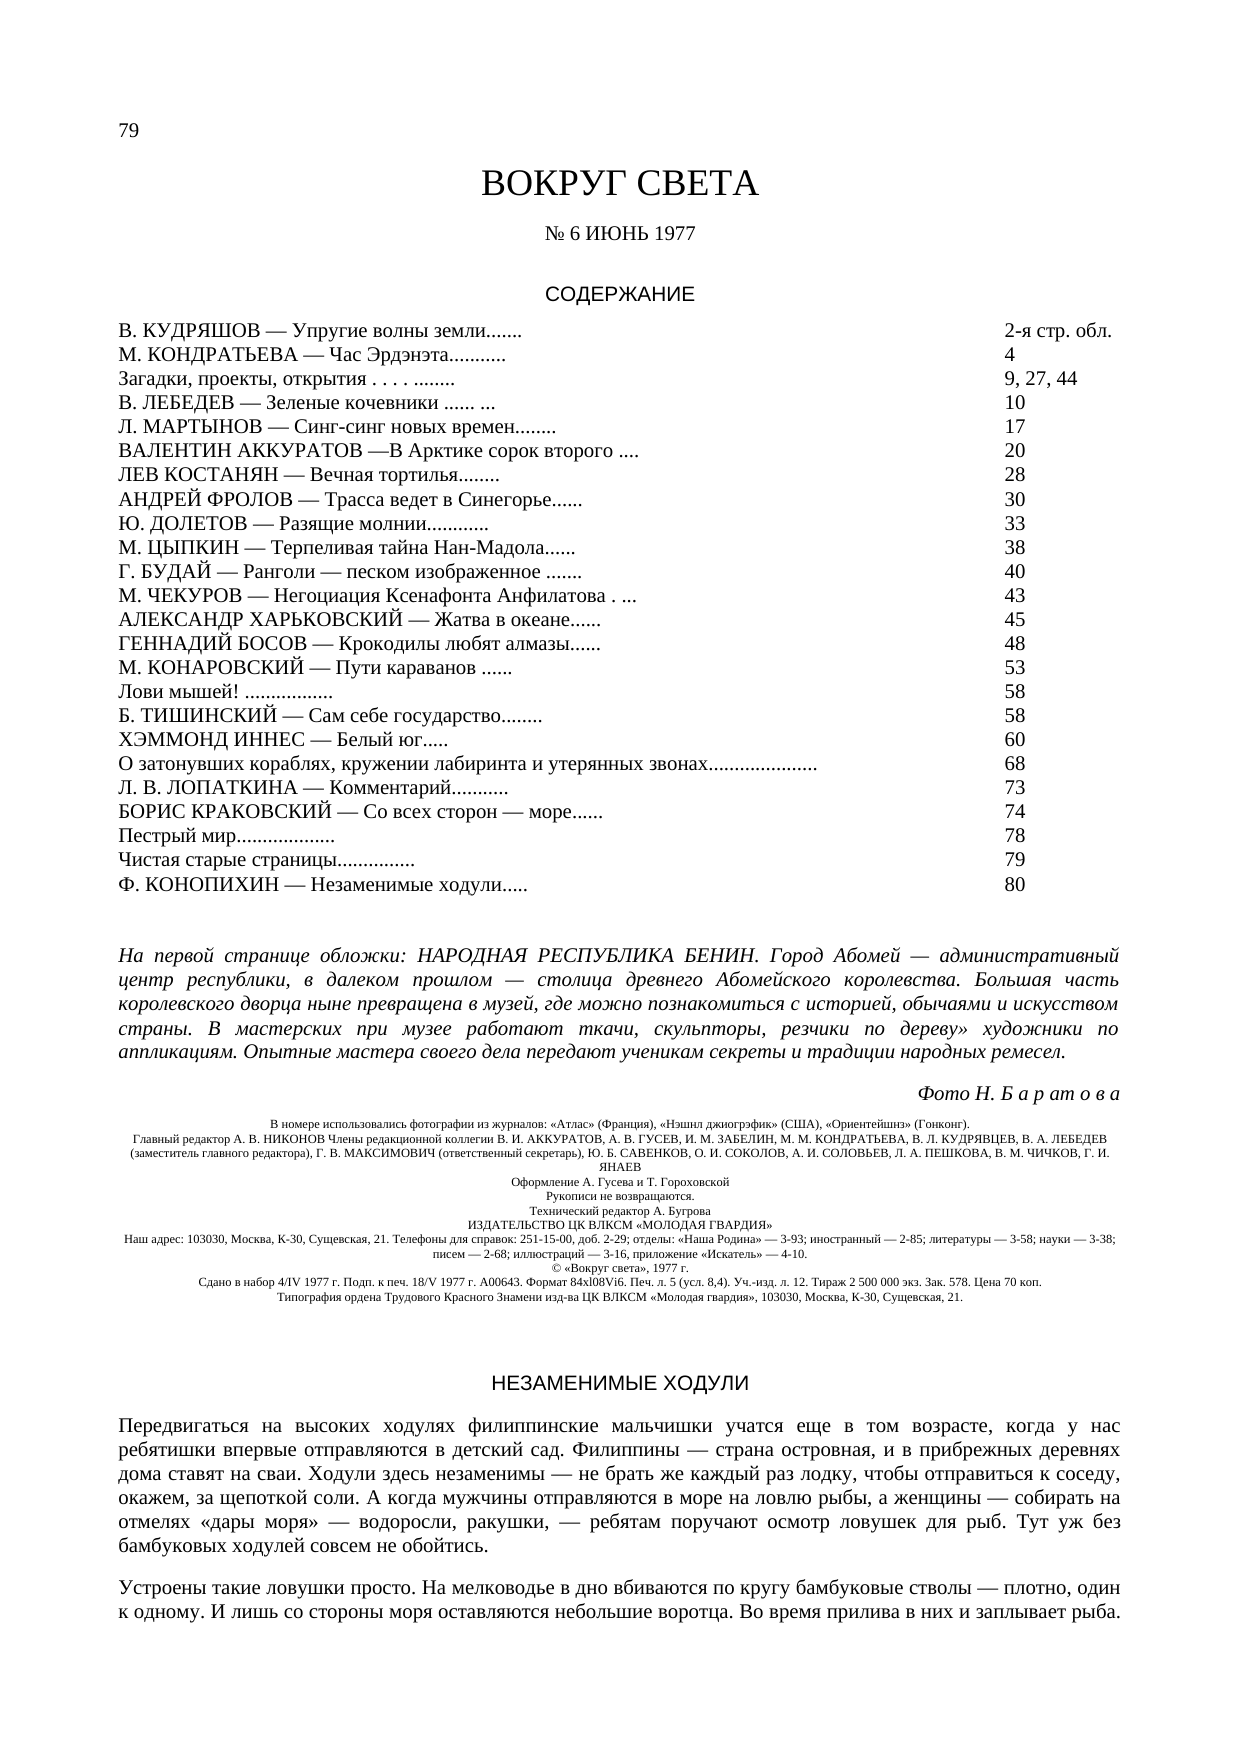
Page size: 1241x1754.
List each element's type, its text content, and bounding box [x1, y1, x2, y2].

text В. КУДРЯШОВ — Упругие волны земли....... 2-я стр. обл. [118, 318, 1122, 342]
text В. ЛЕБЕДЕВ — Зеленые кочевники ...... ... 10 [118, 390, 1122, 414]
text ИЗДАТЕЛЬСТВО ЦК ВЛКСМ «МОЛОДАЯ ГВАРДИЯ» [118, 1218, 1122, 1232]
text Типография ордена Трудового Красного Знамени изд-ва ЦК ВЛКСМ «Молодая гвардия», 103030, Москва, К-30, Сущевская, 21. [118, 1289, 1122, 1304]
text Чистая старые страницы............... 79 [118, 847, 1122, 871]
text Сдано в набор 4/IV 1977 г. Подп. к печ. 18/V 1977 г. А00643. Формат 84xl08Vi6. Печ. л. 5 (усл. 8,4). Уч.-изд. л. 12. Тираж 2 500 000 экз. Зак. 578. Цена 70 коп. [118, 1275, 1122, 1289]
text Г. БУДАЙ — Ранголи — песком изображенное ....... 40 [118, 559, 1122, 583]
text Загадки, проекты, открытия . . . . ........ 9, 27, 44 [118, 366, 1122, 390]
text М. ЦЫПКИН — Терпеливая тайна Нан-Мадола...... 38 [118, 534, 1122, 559]
text М. ЧЕКУРОВ — Негоциация Ксенафонта Анфилатова . ... 43 [118, 583, 1122, 607]
text № 6 ИЮНЬ 1977 [118, 221, 1122, 245]
text ВОКРУГ СBETA [118, 160, 1122, 203]
text М. КОНДРАТЬЕВА — Час Эрдэнэта........... 4 [118, 342, 1122, 366]
text Рукописи не возвращаются. [118, 1189, 1122, 1203]
text ХЭММОНД ИННЕС — Белый юг..... 60 [118, 727, 1122, 751]
text ЛЕВ КОСТАНЯН — Вечная тортилья........ 28 [118, 462, 1122, 486]
text ГЕННАДИЙ БОСОВ — Крокодилы любят алмазы...... 48 [118, 631, 1122, 655]
text © «Вокруг света», 1977 г. [118, 1261, 1122, 1275]
text Б. ТИШИНСКИЙ — Сам себе государство........ 58 [118, 703, 1122, 727]
text Фото Н. Б а р ат о в а [118, 1081, 1122, 1105]
text 79 [118, 118, 1122, 142]
text Лови мышей! ................. 58 [118, 679, 1122, 703]
subtitle СОДЕРЖАНИЕ [118, 282, 1122, 306]
subtitle НЕЗАМЕНИМЫЕ ХОДУЛИ [118, 1371, 1122, 1395]
text Л. МАРТЫНОВ — Синг-синг новых времен........ 17 [118, 414, 1122, 438]
text Ф. КОНОПИХИН — Незаменимые ходули..... 80 [118, 871, 1122, 896]
text Устроены такие ловушки просто. На мелководье в дно вбиваются по кругу бамбуковые стволы — плотно, один к одному. И лишь со стороны моря оставляются небольшие воротца. Во время прилива в них и заплывает рыба. [118, 1575, 1122, 1623]
text Передвигаться на высоких ходулях филиппинские мальчишки учатся еще в том возрасте, когда у нас ребятишки впервые отправляются в детский сад. Филиппины — страна островная, и в прибрежных деревнях дома ставят на сваи. Ходули здесь незаменимы — не брать же каждый раз лодку, чтобы отправиться к соседу, окажем, за щепоткой соли. А когда мужчины отправляются в море на ловлю рыбы, а женщины — собирать на отмелях «дары моря» — водоросли, ракушки, — ребятам поручают осмотр ловушек для рыб. Тут уж без бамбуковых ходулей совсем не обойтись. [118, 1413, 1122, 1557]
text БОРИС КРАКОВСКИЙ — Со всех сторон — море...... 74 [118, 799, 1122, 823]
text Наш адрес: 103030, Москва, К-30, Сущевская, 21. Телефоны для справок: 251-15-00, доб. 2-29; отделы: «Наша Родина» — 3-93; иностранный — 2-85; литературы — 3-58; науки — 3-38; писем — 2-68; иллюстраций — 3-16, приложение «Искатель» — 4-10. [118, 1232, 1122, 1261]
text В номере использовались фотографии из журналов: «Атлас» (Франция), «Нэшнл джиогрэфик» (США), «Ориентейшнз» (Гонконг). [118, 1117, 1122, 1131]
text АЛЕКСАНДР ХАРЬКОВСКИЙ — Жатва в океане...... 45 [118, 607, 1122, 631]
text АНДРЕЙ ФРОЛОВ — Трасса ведет в Синегорье...... 30 [118, 486, 1122, 511]
text ВАЛЕНТИН АККУРАТОВ —В Арктике сорок второго .... 20 [118, 438, 1122, 462]
text О затонувших кораблях, кружении лабиринта и утерянных звонах..................... 68 [118, 751, 1122, 775]
text Технический редактор А. Бугрова [118, 1203, 1122, 1218]
text Пестрый мир................... 78 [118, 823, 1122, 847]
text Оформление А. Гусева и Т. Гороховской [118, 1174, 1122, 1189]
text Главный редактор А. В. НИКОНОВ Члены редакционной коллегии В. И. АККУРАТОВ, А. В. ГУСЕВ, И. М. ЗАБЕЛИН, М. М. КОНДРАТЬЕВА, В. Л. КУДРЯВЦЕВ, В. А. ЛЕБЕДЕВ (заместитель главного редактора), Г. В. МАКСИМОВИЧ (ответственный секретарь), Ю. Б. САВЕНКОВ, О. И. СОКОЛОВ, А. И. СОЛОВЬЕВ, Л. А. ПЕШКОВА, В. М. ЧИЧКОВ, Г. И. ЯНАЕВ [118, 1131, 1122, 1174]
text М. КОНАРОВСКИЙ — Пути караванов ...... 53 [118, 655, 1122, 679]
text Ю. ДОЛЕТОВ — Разящие молнии............ 33 [118, 511, 1122, 534]
text Л. В. ЛОПАТКИНА — Комментарий........... 73 [118, 775, 1122, 799]
text На первой странице обложки: НАРОДНАЯ РЕСПУБЛИКА БЕНИН. Город Абомей — административный центр республики, в далеком прошлом — столица древнего Абомейского королевства. Большая часть королевского дворца ныне превращена в музей, где можно познакомиться с историей, обычаями и искусством страны. В мастерских при музее работают ткачи, скульпторы, резчики по дереву» художники по аппликациям. Опытные мастера своего дела передают ученикам секреты и традиции народных ремесел. [118, 943, 1122, 1063]
